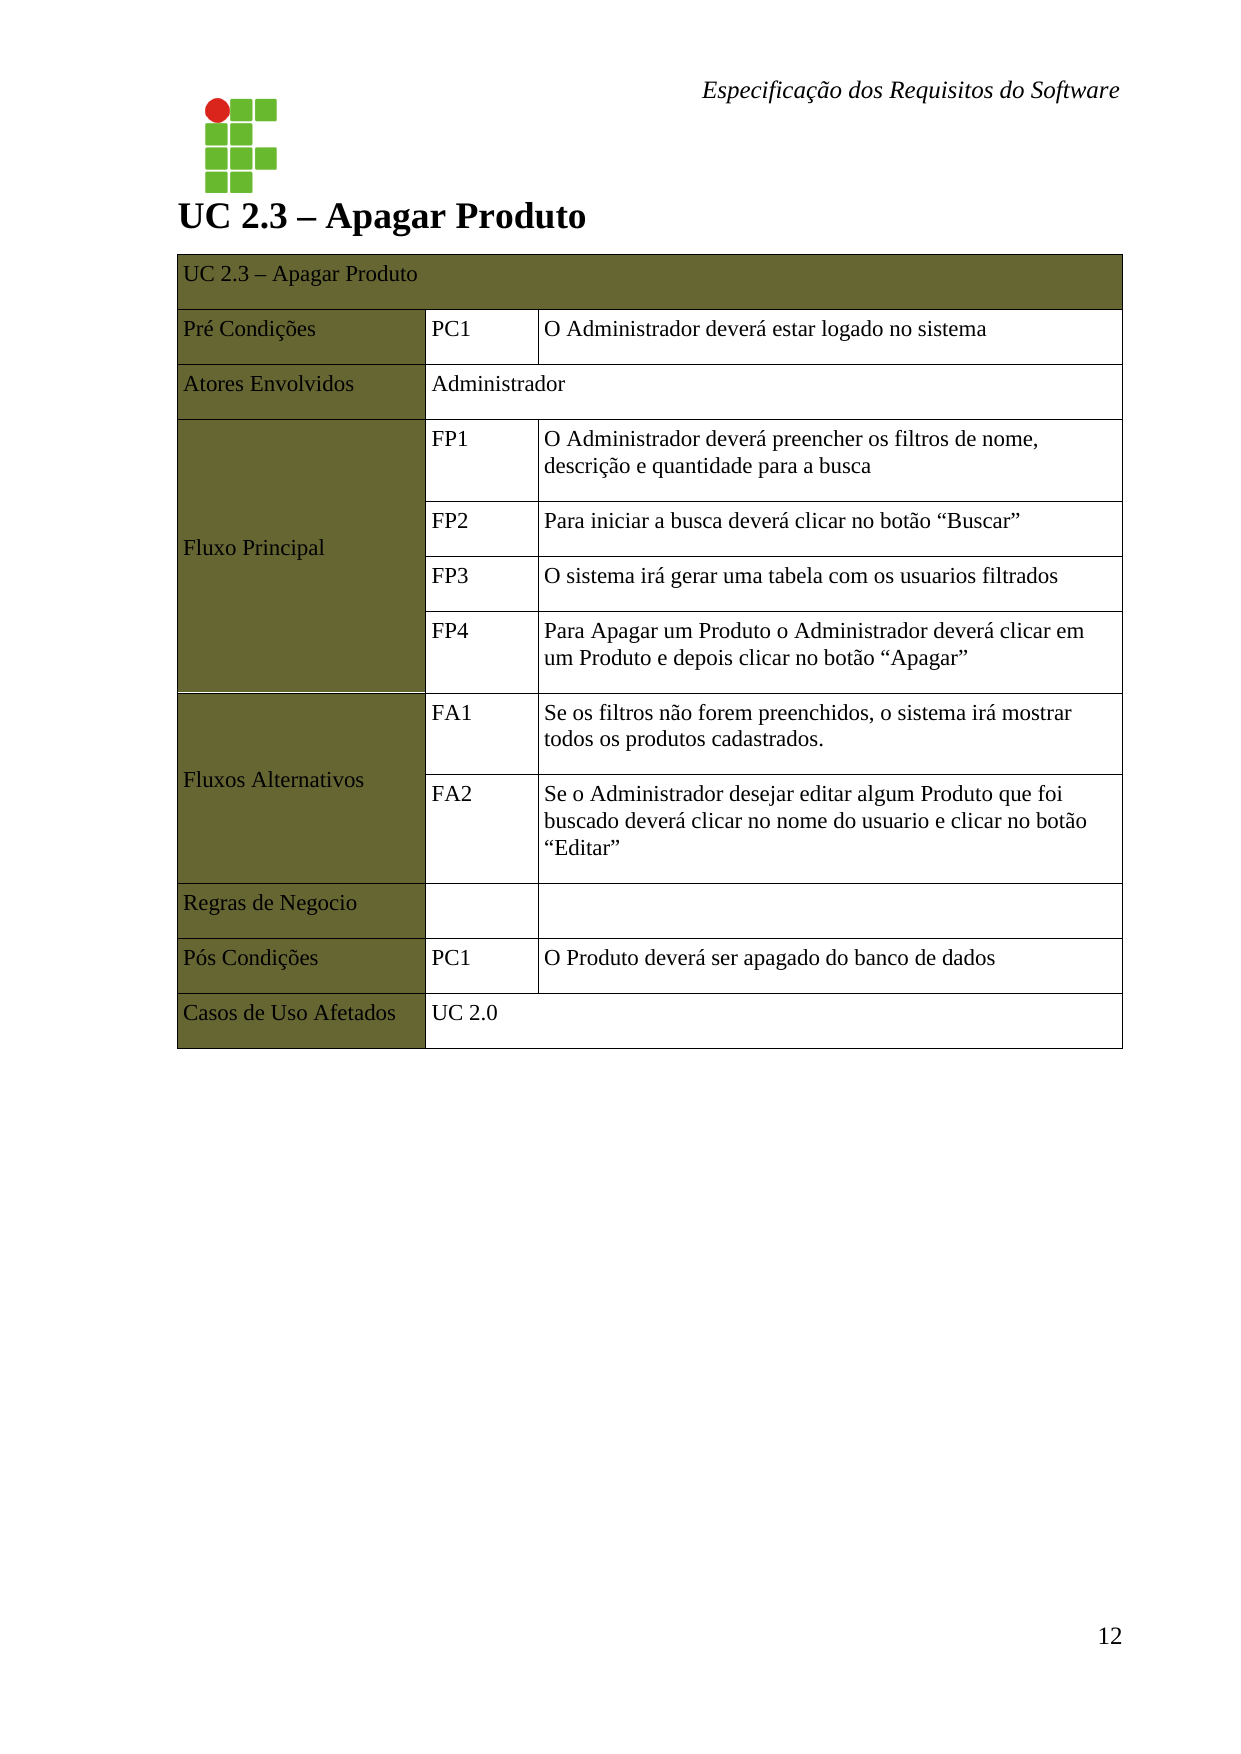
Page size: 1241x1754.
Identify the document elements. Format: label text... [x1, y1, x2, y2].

table_cell Administrador [426, 365, 1122, 419]
table_cell FA2 [426, 775, 538, 883]
table_cell O Administrador deverá estar logado no sistema [539, 310, 1122, 364]
table_cell O sistema irá gerar uma tabela com os usuarios filtrados [539, 557, 1122, 611]
table_cell FP4 [426, 612, 538, 692]
table_cell [539, 884, 1122, 938]
picture [202, 98, 277, 193]
table_cell PC1 [426, 310, 538, 364]
table_cell Pré Condições [178, 310, 425, 364]
table_cell Se os filtros não forem preenchidos, o sistema irá mostrar todos os produtos cadastrados. [539, 694, 1122, 774]
table_cell Fluxos Alternativos [178, 694, 425, 883]
text UC 2.3 – Apagar Produto [177, 193, 1122, 236]
table_cell FP2 [426, 502, 538, 556]
table_cell Atores Envolvidos [178, 365, 425, 419]
table_cell [426, 884, 538, 938]
table_header UC 2.3 – Apagar Produto [178, 255, 1122, 309]
table_cell Para iniciar a busca deverá clicar no botão “Buscar” [539, 502, 1122, 556]
table_cell FP1 [426, 420, 538, 501]
table_cell Regras de Negocio [178, 884, 425, 938]
table_cell Para Apagar um Produto o Administrador deverá clicar em um Produto e depois clicar no botão “Apagar” [539, 612, 1122, 692]
table_cell UC 2.0 [426, 994, 1122, 1048]
table_cell PC1 [426, 939, 538, 993]
table_cell Se o Administrador desejar editar algum Produto que foi buscado deverá clicar no nome do usuario e clicar no botão “Editar” [539, 775, 1122, 883]
table_cell FP3 [426, 557, 538, 611]
table_cell O Administrador deverá preencher os filtros de nome, descrição e quantidade para a busca [539, 420, 1122, 501]
table_cell Pós Condições [178, 939, 425, 993]
table_cell Casos de Uso Afetados [178, 994, 425, 1048]
table_cell FA1 [426, 694, 538, 774]
table_cell Fluxo Principal [178, 420, 425, 692]
table_cell O Produto deverá ser apagado do banco de dados [539, 939, 1122, 993]
